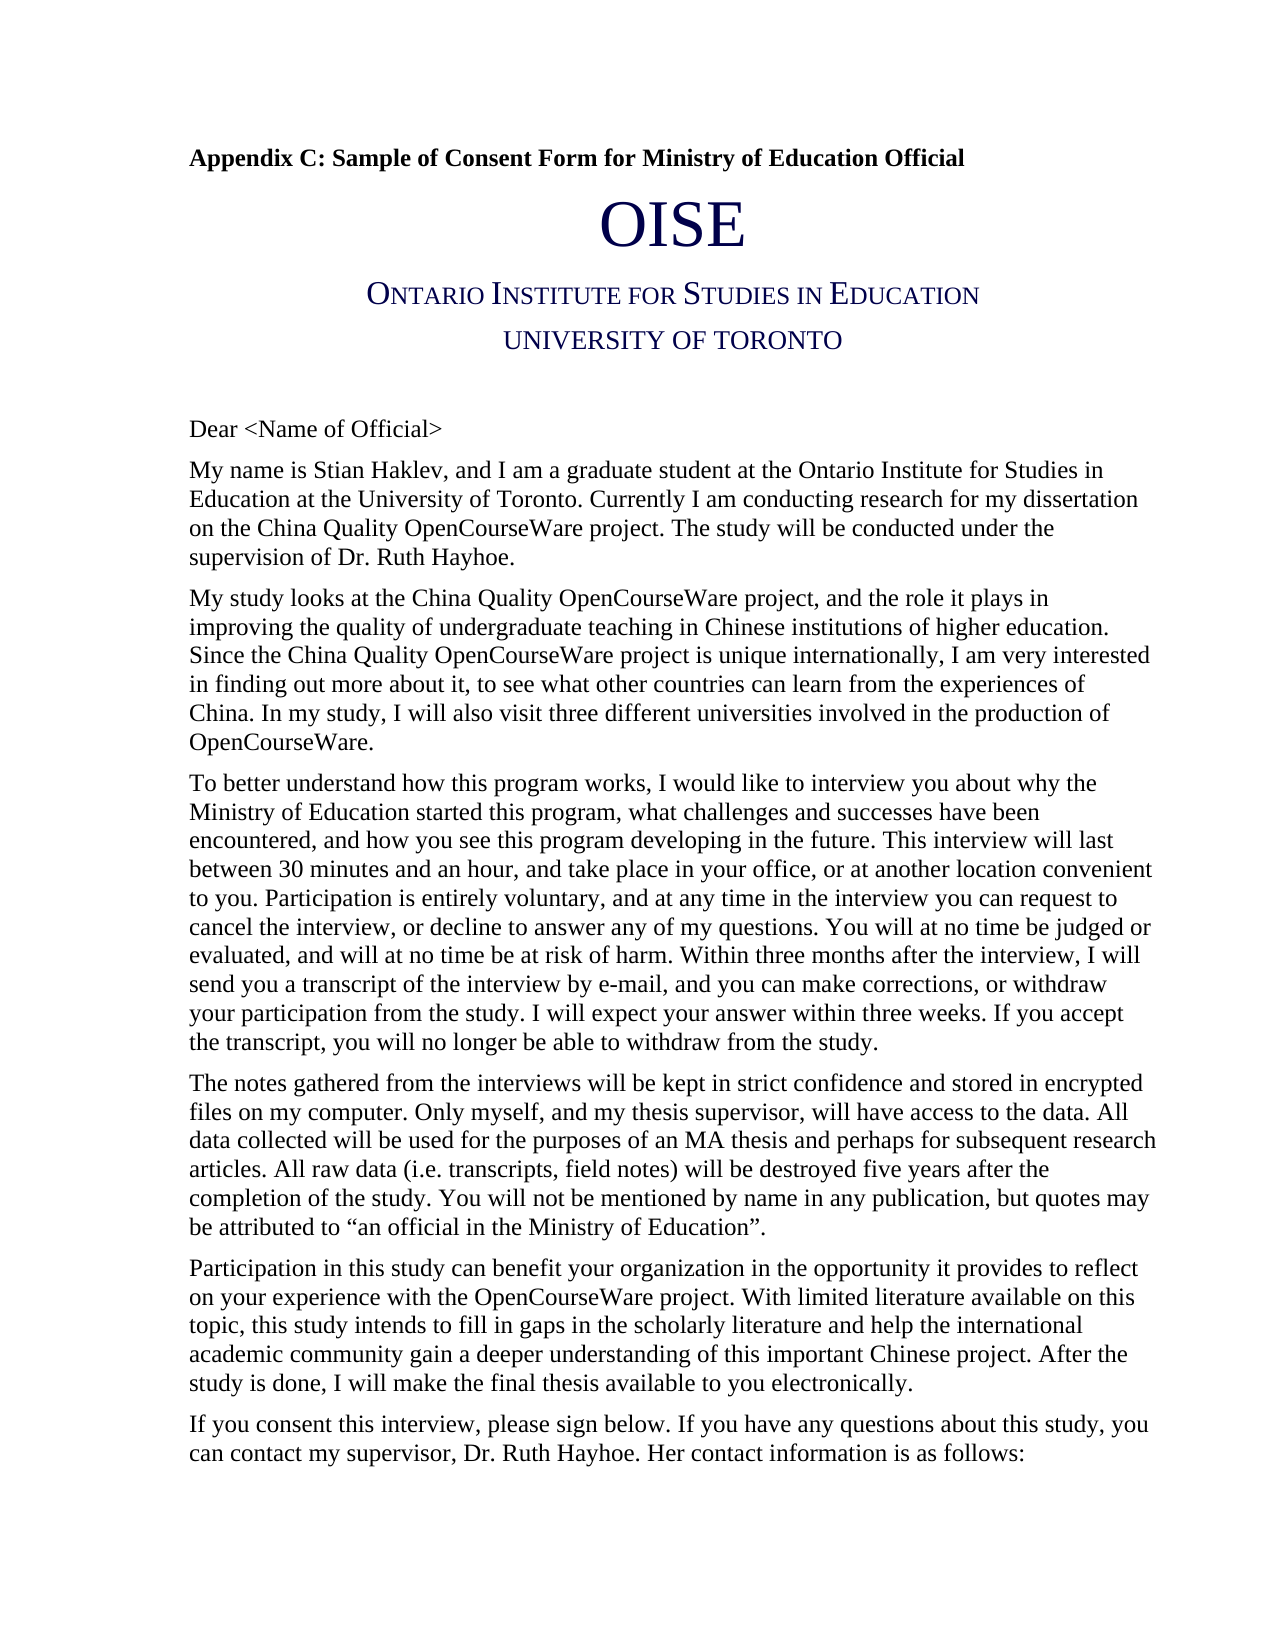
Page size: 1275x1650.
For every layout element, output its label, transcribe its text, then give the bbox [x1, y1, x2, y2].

text UNIVERSITY OF TORONTO [189, 324, 1157, 356]
subtitle Appendix C: Sample of Consent Form for Ministry of Education Official [189, 143, 1157, 172]
text Dear <Name of Official> [189, 414, 1157, 443]
text If you consent this interview, please sign below. If you have any questions about this study, you can contact my supervisor, Dr. Ruth Hayhoe. Her contact information is as follows: [189, 1409, 1157, 1467]
text The notes gathered from the interviews will be kept in strict confidence and stored in encrypted files on my computer. Only myself, and my thesis supervisor, will have access to the data. All data collected will be used for the purposes of an MA thesis and perhaps for subsequent research articles. All raw data (i.e. transcripts, field notes) will be destroyed five years after the completion of the study. You will not be mentioned by name in any publication, but quotes may be attributed to “an official in the Ministry of Education”. [189, 1068, 1157, 1240]
text My study looks at the China Quality OpenCourseWare project, and the role it plays in improving the quality of undergraduate teaching in Chinese institutions of higher education. Since the China Quality OpenCourseWare project is unique internationally, I am very interested in finding out more about it, to see what other countries can learn from the experiences of China. In my study, I will also visit three different universities involved in the production of OpenCourseWare. [189, 583, 1157, 755]
text ONTARIO INSTITUTE FOR STUDIES IN EDUCATION [189, 273, 1157, 312]
text My name is Stian Haklev, and I am a graduate student at the Ontario Institute for Studies in Education at the University of Toronto. Currently I am conducting research for my dissertation on the China Quality OpenCourseWare project. The study will be conducted under the supervision of Dr. Ruth Hayhoe. [189, 455, 1157, 570]
text OISE [189, 184, 1157, 261]
text To better understand how this program works, I would like to interview you about why the Ministry of Education started this program, what challenges and successes have been encountered, and how you see this program developing in the future. This interview will last between 30 minutes and an hour, and take place in your office, or at another location convenient to you. Participation is entirely voluntary, and at any time in the interview you can request to cancel the interview, or decline to answer any of my questions. You will at no time be judged or evaluated, and will at no time be at risk of harm. Within three months after the interview, I will send you a transcript of the interview by e-mail, and you can make corrections, or withdraw your participation from the study. I will expect your answer within three weeks. If you accept the transcript, you will no longer be able to withdraw from the study. [189, 768, 1157, 1055]
text Participation in this study can benefit your organization in the opportunity it provides to reflect on your experience with the OpenCourseWare project. With limited literature available on this topic, this study intends to fill in gaps in the scholarly literature and help the international academic community gain a deeper understanding of this important Chinese project. After the study is done, I will make the final thesis available to you electronically. [189, 1253, 1157, 1397]
